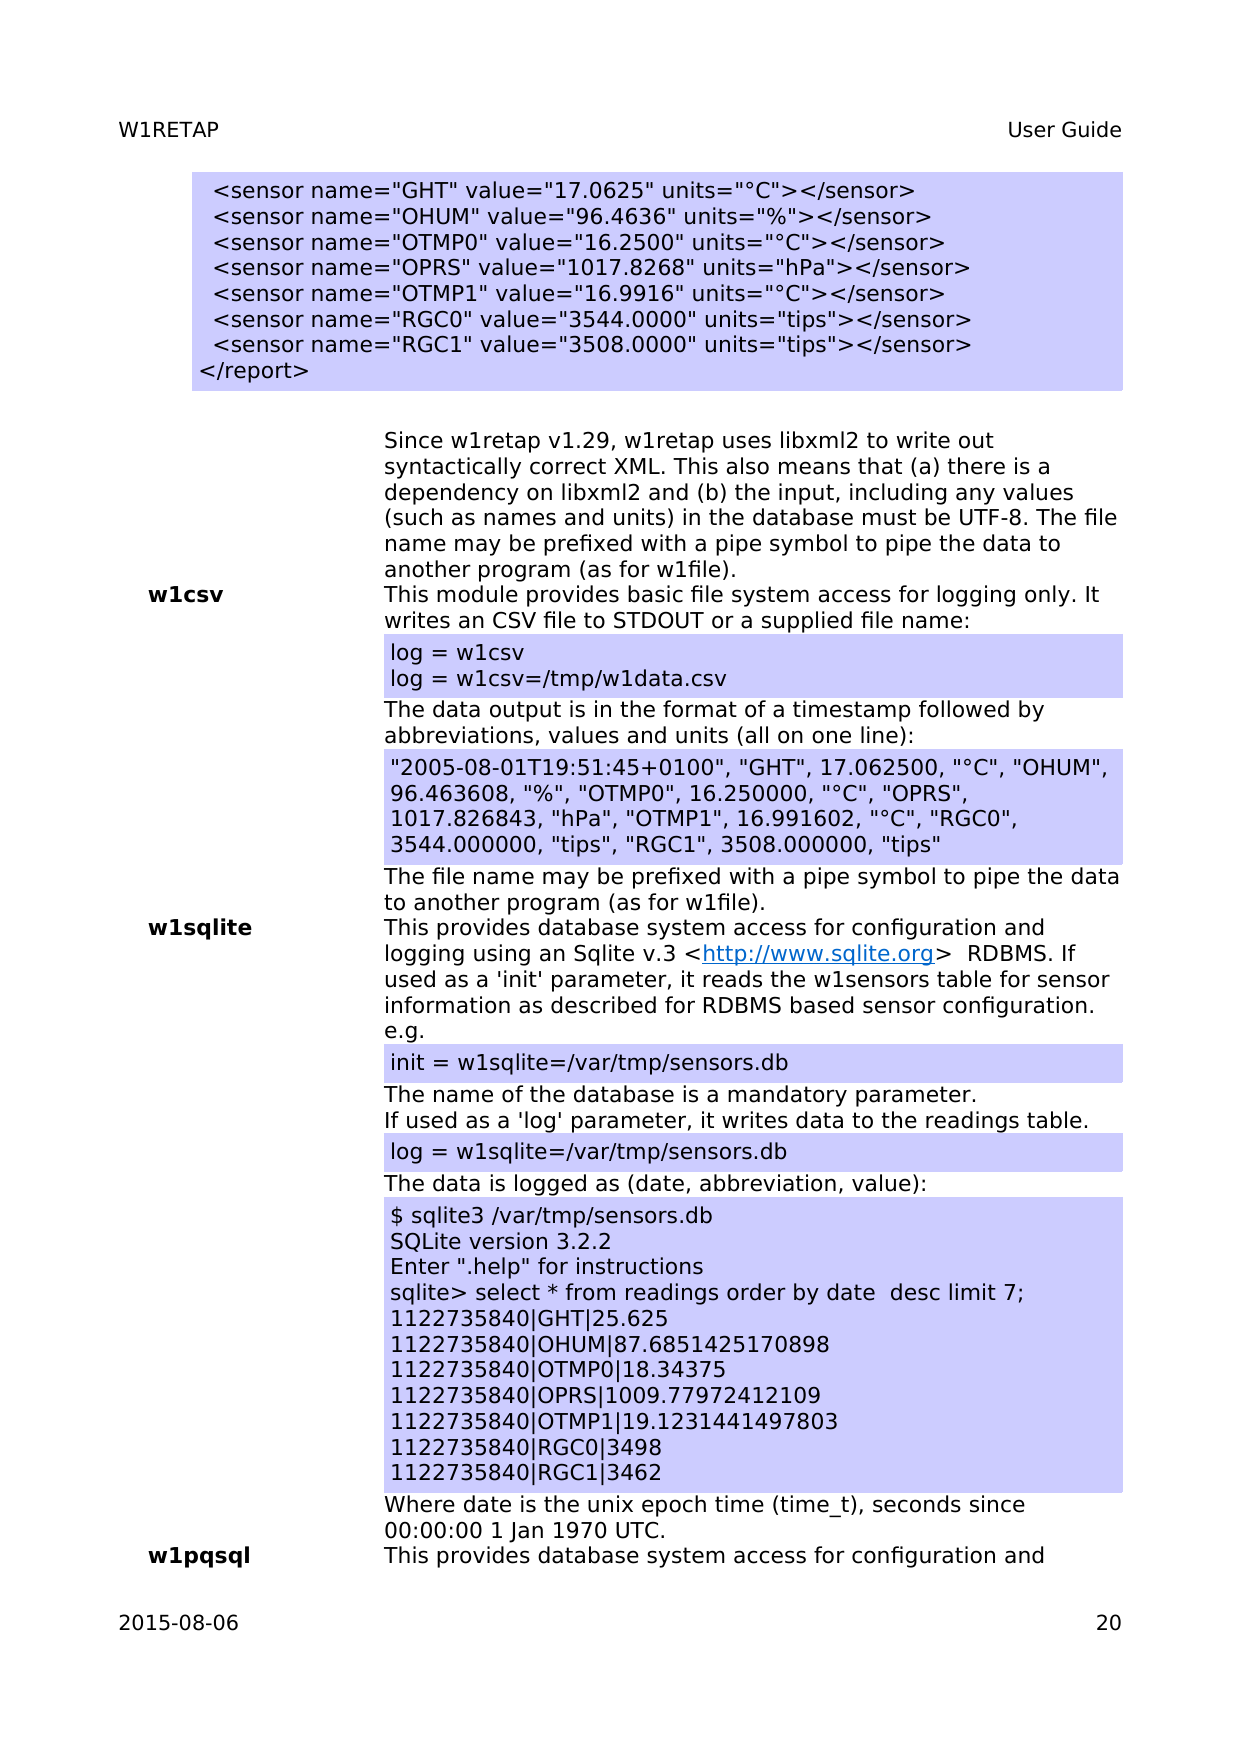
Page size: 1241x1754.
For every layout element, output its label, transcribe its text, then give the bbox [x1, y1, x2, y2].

text log = w1csv log = w1csv=/tmp/w1data.csv [385, 635, 1122, 697]
text log = w1sqlite=/var/tmp/sensors.db [385, 1134, 1122, 1171]
list Where date is the unix epoch time (time_t), seconds since 00:00:00 1 Jan 1970 UTC. [148, 1492, 1122, 1543]
text "2005-08-01T19:51:45+0100", "GHT", 17.062500, "°C", "OHUM", 96.463608, "%", "OTMP0", 16.250000, "°C", "OPRS", 1017.826843, "hPa", "OTMP1", 16.991602, "°C", "RGC0", 3544.000000, "tips", "RGC1", 3508.000000, "tips" [385, 750, 1122, 864]
list If used as a 'log' parameter, it writes data to the readings table. [148, 1107, 1122, 1133]
list w1csv This module provides basic file system access for logging only. It writes an CSV file to STDOUT or a supplied file name: [148, 582, 1122, 634]
list The data is logged as (date, abbreviation, value): [148, 1171, 1122, 1197]
text init = w1sqlite=/var/tmp/sensors.db [385, 1045, 1122, 1082]
text $ sqlite3 /var/tmp/sensors.db SQLite version 3.2.2 Enter ".help" for instructions sqlite> select * from readings order by date desc limit 7; 1122735840|GHT|25.625 1122735840|OHUM|87.6851425170898 1122735840|OTMP0|18.34375 1122735840|OPRS|1009.77972412109 1122735840|OTMP1|19.1231441497803 1122735840|RGC0|3498 1122735840|RGC1|3462 [385, 1198, 1122, 1492]
list The data output is in the format of a timestamp followed by abbreviations, values and units (all on one line): [148, 697, 1122, 749]
list The name of the database is a mandatory parameter. [148, 1082, 1122, 1107]
text <sensor name="GHT" value="17.0625" units="°C"></sensor> <sensor name="OHUM" value="96.4636" units="%"></sensor> <sensor name="OTMP0" value="16.2500" units="°C"></sensor> <sensor name="OPRS" value="1017.8268" units="hPa"></sensor> <sensor name="OTMP1" value="16.9916" units="°C"></sensor> <sensor name="RGC0" value="3544.0000" units="tips"></sensor> <sensor name="RGC1" value="3508.0000" units="tips"></sensor> </report> [193, 173, 1122, 390]
list Since w1retap v1.29, w1retap uses libxml2 to write out syntactically correct XML. This also means that (a) there is a dependency on libxml2 and (b) the input, including any values (such as names and units) in the database must be UTF-8. The file name may be prefixed with a pipe symbol to pipe the data to another program (as for w1file). [148, 428, 1122, 582]
list The file name may be prefixed with a pipe symbol to pipe the data to another program (as for w1file). [148, 864, 1122, 915]
list e.g. [148, 1018, 1122, 1044]
list w1pqsql This provides database system access for configuration and [148, 1543, 1122, 1569]
list w1sqlite This provides database system access for configuration and logging using an Sqlite v.3 <http://www.sqlite.org> RDBMS. If used as a 'init' parameter, it reads the w1sensors table for sensor information as described for RDBMS based sensor configuration. [148, 915, 1122, 1018]
